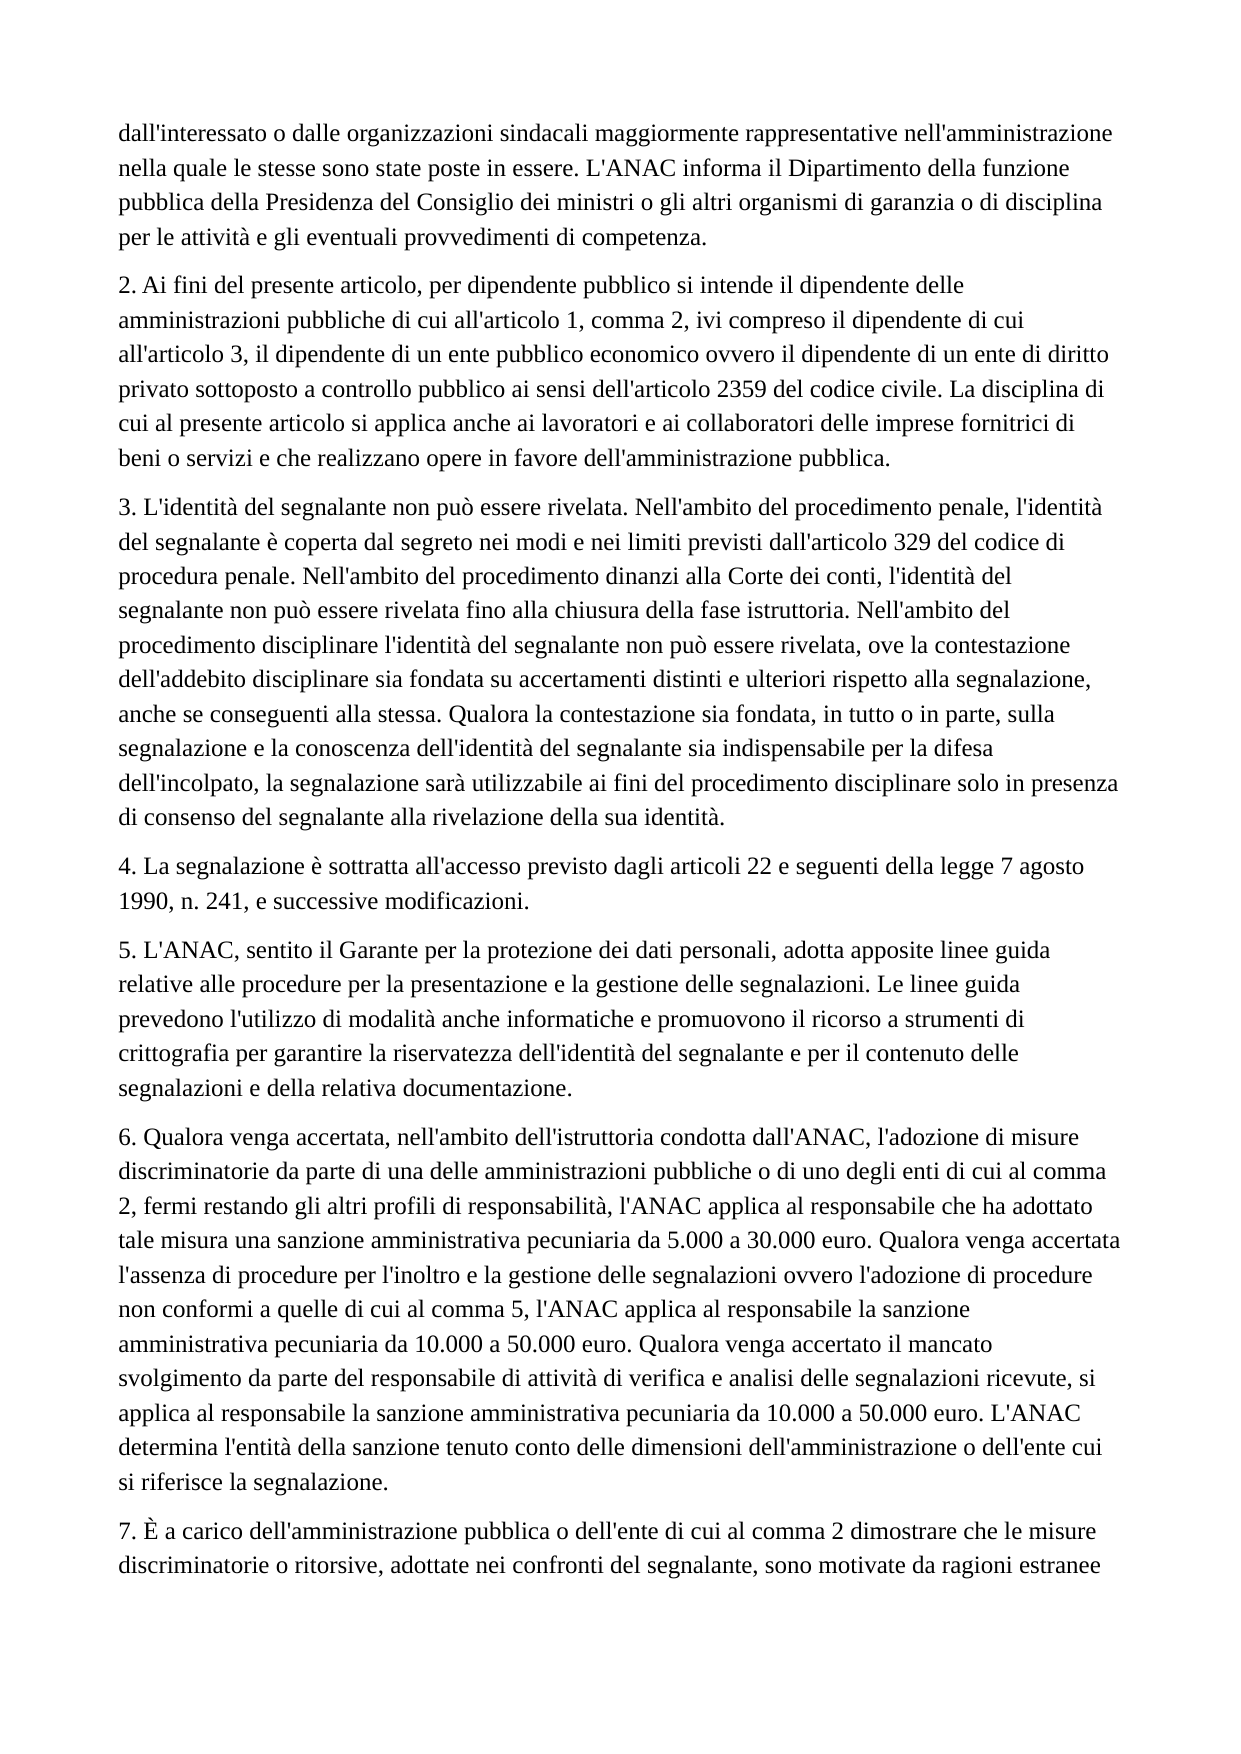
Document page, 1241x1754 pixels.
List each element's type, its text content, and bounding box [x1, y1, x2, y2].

text 6. Qualora venga accertata, nell'ambito dell'istruttoria condotta dall'ANAC, l'adozione di misure discriminatorie da parte di una delle amministrazioni pubbliche o di uno degli enti di cui al comma 2, fermi restando gli altri profili di responsabilità, l'ANAC applica al responsabile che ha adottato tale misura una sanzione amministrativa pecuniaria da 5.000 a 30.000 euro. Qualora venga accertata l'assenza di procedure per l'inoltro e la gestione delle segnalazioni ovvero l'adozione di procedure non conformi a quelle di cui al comma 5, l'ANAC applica al responsabile la sanzione amministrativa pecuniaria da 10.000 a 50.000 euro. Qualora venga accertato il mancato svolgimento da parte del responsabile di attività di verifica e analisi delle segnalazioni ricevute, si applica al responsabile la sanzione amministrativa pecuniaria da 10.000 a 50.000 euro. L'ANAC determina l'entità della sanzione tenuto conto delle dimensioni dell'amministrazione o dell'ente cui si riferisce la segnalazione. [118, 1122, 1122, 1496]
text dall'interessato o dalle organizzazioni sindacali maggiormente rappresentative nell'amministrazione nella quale le stesse sono state poste in essere. L'ANAC informa il Dipartimento della funzione pubblica della Presidenza del Consiglio dei ministri o gli altri organismi di garanzia o di disciplina per le attività e gli eventuali provvedimenti di competenza. [118, 118, 1122, 250]
text 5. L'ANAC, sentito il Garante per la protezione dei dati personali, adotta apposite linee guida relative alle procedure per la presentazione e la gestione delle segnalazioni. Le linee guida prevedono l'utilizzo di modalità anche informatiche e promuovono il ricorso a strumenti di crittografia per garantire la riservatezza dell'identità del segnalante e per il contenuto delle segnalazioni e della relativa documentazione. [118, 935, 1122, 1102]
text 2. Ai fini del presente articolo, per dipendente pubblico si intende il dipendente delle amministrazioni pubbliche di cui all'articolo 1, comma 2, ivi compreso il dipendente di cui all'articolo 3, il dipendente di un ente pubblico economico ovvero il dipendente di un ente di diritto privato sottoposto a controllo pubblico ai sensi dell'articolo 2359 del codice civile. La disciplina di cui al presente articolo si applica anche ai lavoratori e ai collaboratori delle imprese fornitrici di beni o servizi e che realizzano opere in favore dell'amministrazione pubblica. [118, 271, 1122, 472]
text 7. È a carico dell'amministrazione pubblica o dell'ente di cui al comma 2 dimostrare che le misure discriminatorie o ritorsive, adottate nei confronti del segnalante, sono motivate da ragioni estranee [118, 1516, 1122, 1579]
text 4. La segnalazione è sottratta all'accesso previsto dagli articoli 22 e seguenti della legge 7 agosto 1990, n. 241, e successive modificazioni. [118, 851, 1122, 915]
text 3. L'identità del segnalante non può essere rivelata. Nell'ambito del procedimento penale, l'identità del segnalante è coperta dal segreto nei modi e nei limiti previsti dall'articolo 329 del codice di procedura penale. Nell'ambito del procedimento dinanzi alla Corte dei conti, l'identità del segnalante non può essere rivelata fino alla chiusura della fase istruttoria. Nell'ambito del procedimento disciplinare l'identità del segnalante non può essere rivelata, ove la contestazione dell'addebito disciplinare sia fondata su accertamenti distinti e ulteriori rispetto alla segnalazione, anche se conseguenti alla stessa. Qualora la contestazione sia fondata, in tutto o in parte, sulla segnalazione e la conoscenza dell'identità del segnalante sia indispensabile per la difesa dell'incolpato, la segnalazione sarà utilizzabile ai fini del procedimento disciplinare solo in presenza di consenso del segnalante alla rivelazione della sua identità. [118, 492, 1122, 831]
